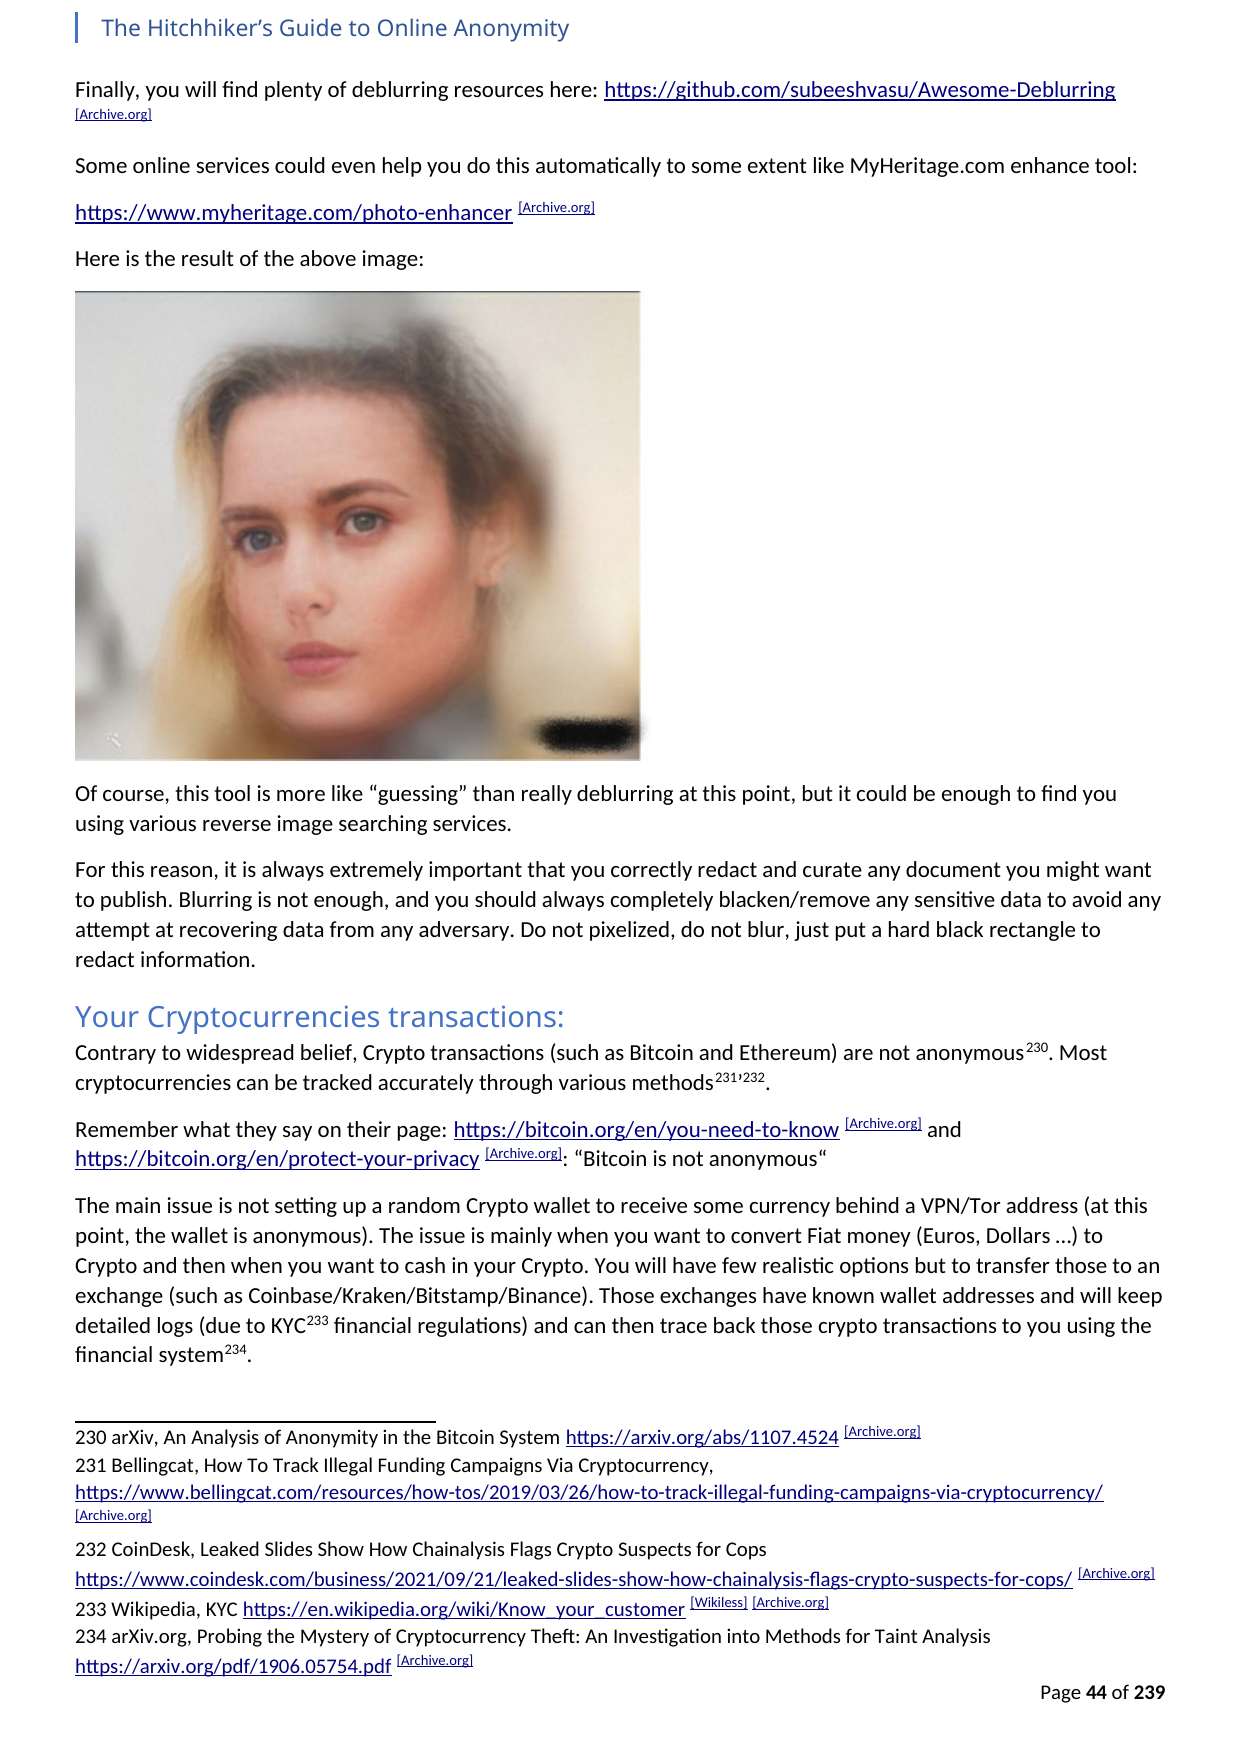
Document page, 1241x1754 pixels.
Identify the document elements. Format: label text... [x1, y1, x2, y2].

text Of course, this tool is more like “guessing” than really deblurring at this point, but it could be enough to find you using various reverse image searching services. [75, 779, 1165, 837]
text Finally, you will find plenty of deblurring resources here: https://github.com/subeeshvasu/Awesome-Deblurring [Archive.org] [75, 75, 1165, 133]
text The main issue is not setting up a random Crypto wallet to receive some currency behind a VPN/Tor address (at this point, the wallet is anonymous). The issue is mainly when you want to convert Fiat money (Euros, Dollars …) to Crypto and then when you want to cash in your Crypto. You will have few realistic options but to transfer those to an exchange (such as Coinbase/Kraken/Bitstamp/Binance). Those exchanges have known wallet addresses and will keep detailed logs (due to KYC financial regulations) and can then trace back those crypto transactions to you using the financial system. [75, 1191, 1165, 1369]
text Wikipedia, KYC https://en.wikipedia.org/wiki/Know_your_customer [Wikiless] [Archive.org] [75, 1594, 1165, 1622]
text Bellingcat, How To Track Illegal Funding Campaigns Via Cryptocurrency, https://www.bellingcat.com/resources/how-tos/2019/03/26/how-to-track-illegal-funding-campaigns-via-cryptocurrency/ [Archive.org] [75, 1452, 1165, 1535]
text Here is the result of the above image: [75, 244, 1165, 273]
text arXiv.org, Probing the Mystery of Cryptocurrency Theft: An Investigation into Methods for Taint Analysis https://arxiv.org/pdf/1906.05754.pdf [Archive.org] [75, 1624, 1165, 1679]
text For this reason, it is always extremely important that you correctly redact and curate any document you might want to publish. Blurring is not enough, and you should always completely blacken/remove any sensitive data to avoid any attempt at recovering data from any adversary. Do not pixelized, do not blur, just put a hard black rectangle to redact information. [75, 855, 1165, 973]
text Some online services could even help you do this automatically to some extent like MyHeritage.com enhance tool: [75, 151, 1165, 179]
picture [75, 291, 655, 761]
text CoinDesk, Leaked Slides Show How Chainalysis Flags Crypto Suspects for Cops https://www.coindesk.com/business/2021/09/21/leaked-slides-show-how-chainalysis-flags-crypto-suspects-for-cops/ [Archive.org] [75, 1537, 1165, 1592]
text arXiv, An Analysis of Anonymity in the Bitcoin System https://arxiv.org/abs/1107.4524 [Archive.org] [75, 1422, 1165, 1450]
text Contrary to widespread belief, Crypto transactions (such as Bitcoin and Ethereum) are not anonymous. Most cryptocurrencies can be tracked accurately through various methods’. [75, 1038, 1165, 1096]
text https://www.myheritage.com/photo-enhancer [Archive.org] [75, 198, 1165, 226]
subtitle Your Cryptocurrencies transactions: [75, 996, 1165, 1036]
text Remember what they say on their page: https://bitcoin.org/en/you-need-to-know [Archive.org] and https://bitcoin.org/en/protect-your-privacy [Archive.org]: “Bitcoin is not anonymous“ [75, 1115, 1165, 1173]
